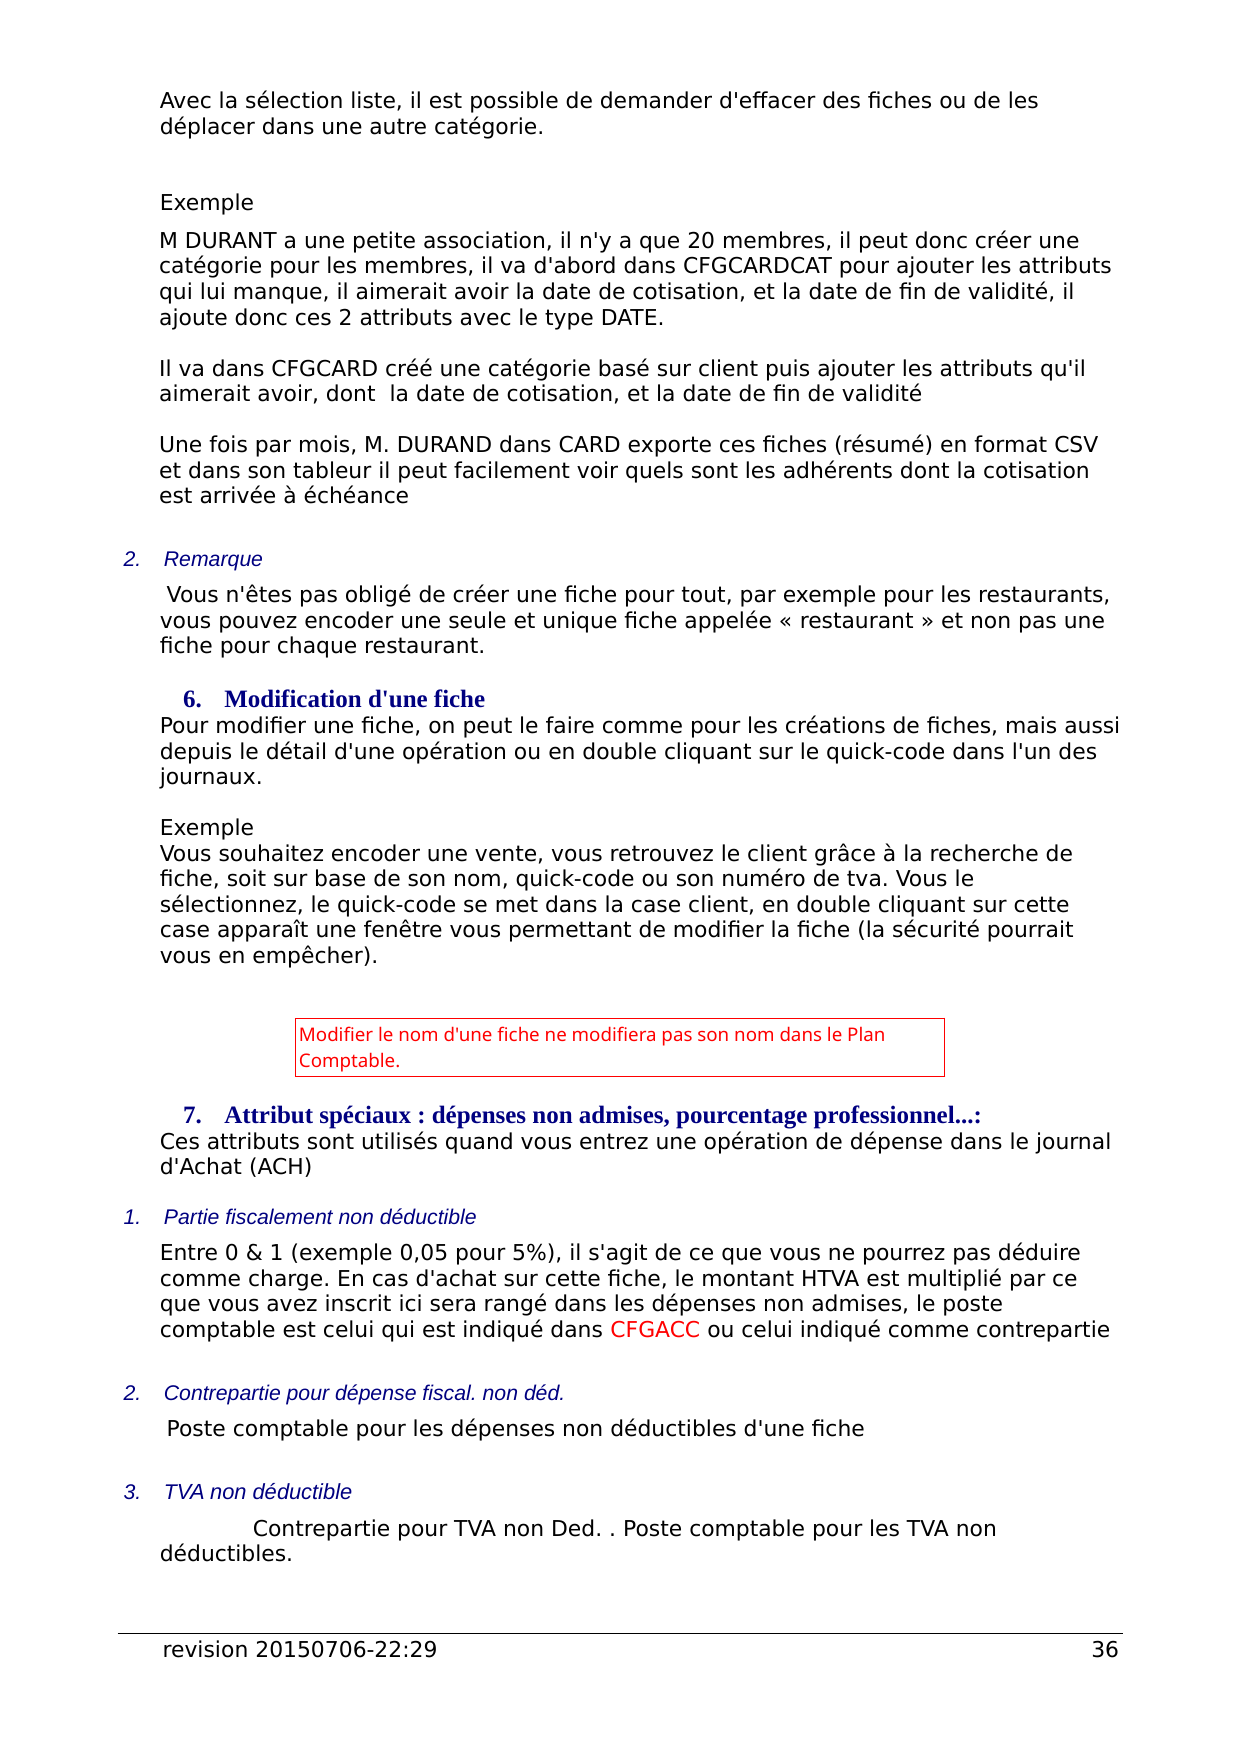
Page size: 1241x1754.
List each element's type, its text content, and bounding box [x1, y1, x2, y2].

text Une fois par mois, M. DURAND dans CARD exporte ces fiches (résumé) en format CSV et dans son tableur il peut facilement voir quels sont les adhérents dont la cotisation est arrivée à échéance [159, 432, 1123, 534]
text Exemple [159, 190, 1123, 216]
text Pour modifier une fiche, on peut le faire comme pour les créations de fiches, mais aussi depuis le détail d'une opération ou en double cliquant sur le quick-code dans l'un des journaux. [159, 713, 1123, 790]
text Contrepartie pour TVA non Ded. . Poste comptable pour les TVA non déductibles. [159, 1516, 1123, 1567]
subtitle TVA non déductible [117, 1479, 1123, 1504]
text Avec la sélection liste, il est possible de demander d'effacer des fiches ou de les déplacer dans une autre catégorie. [159, 88, 1123, 139]
text Entre 0 & 1 (exemple 0,05 pour 5%), il s'agit de ce que vous ne pourrez pas déduire comme charge. En cas d'achat sur cette fiche, le montant HTVA est multiplié par ce que vous avez inscrit ici sera rangé dans les dépenses non admises, le poste comptable est celui qui est indiqué dans CFGACC ou celui indiqué comme contrepartie [159, 1241, 1123, 1343]
subtitle Attribut spéciaux : dépenses non admises, pourcentage professionnel...: [177, 1100, 1123, 1129]
text Vous souhaitez encoder une vente, vous retrouvez le client grâce à la recherche de fiche, soit sur base de son nom, quick-code ou son numéro de tva. Vous le sélectionnez, le quick-code se met dans la case client, en double cliquant sur cette case apparaît une fenêtre vous permettant de modifier la fiche (la sécurité pourrait vous en empêcher). [159, 841, 1123, 968]
text Exemple [159, 815, 1123, 841]
subtitle Remarque [117, 546, 1123, 571]
text Vous n'êtes pas obligé de créer une fiche pour tout, par exemple pour les restaurants, vous pouvez encoder une seule et unique fiche appelée « restaurant » et non pas une fiche pour chaque restaurant. [159, 582, 1123, 659]
text Modifier le nom d'une fiche ne modifiera pas son nom dans le Plan Comptable. [296, 1019, 944, 1076]
text Poste comptable pour les dépenses non déductibles d'une fiche [159, 1416, 1123, 1442]
subtitle Modification d'une fiche [177, 684, 1123, 713]
text M DURANT a une petite association, il n'y a que 20 membres, il peut donc créer une catégorie pour les membres, il va d'abord dans CFGCARDCAT pour ajouter les attributs qui lui manque, il aimerait avoir la date de cotisation, et la date de fin de validité, il ajoute donc ces 2 attributs avec le type DATE. [159, 228, 1123, 330]
text Il va dans CFGCARD créé une catégorie basé sur client puis ajouter les attributs qu'il aimerait avoir, dont la date de cotisation, et la date de fin de validité [159, 356, 1123, 407]
text Ces attributs sont utilisés quand vous entrez une opération de dépense dans le journal d'Achat (ACH) [159, 1129, 1123, 1180]
subtitle Partie fiscalement non déductible [117, 1204, 1123, 1229]
subtitle Contrepartie pour dépense fiscal. non déd. [117, 1380, 1123, 1404]
